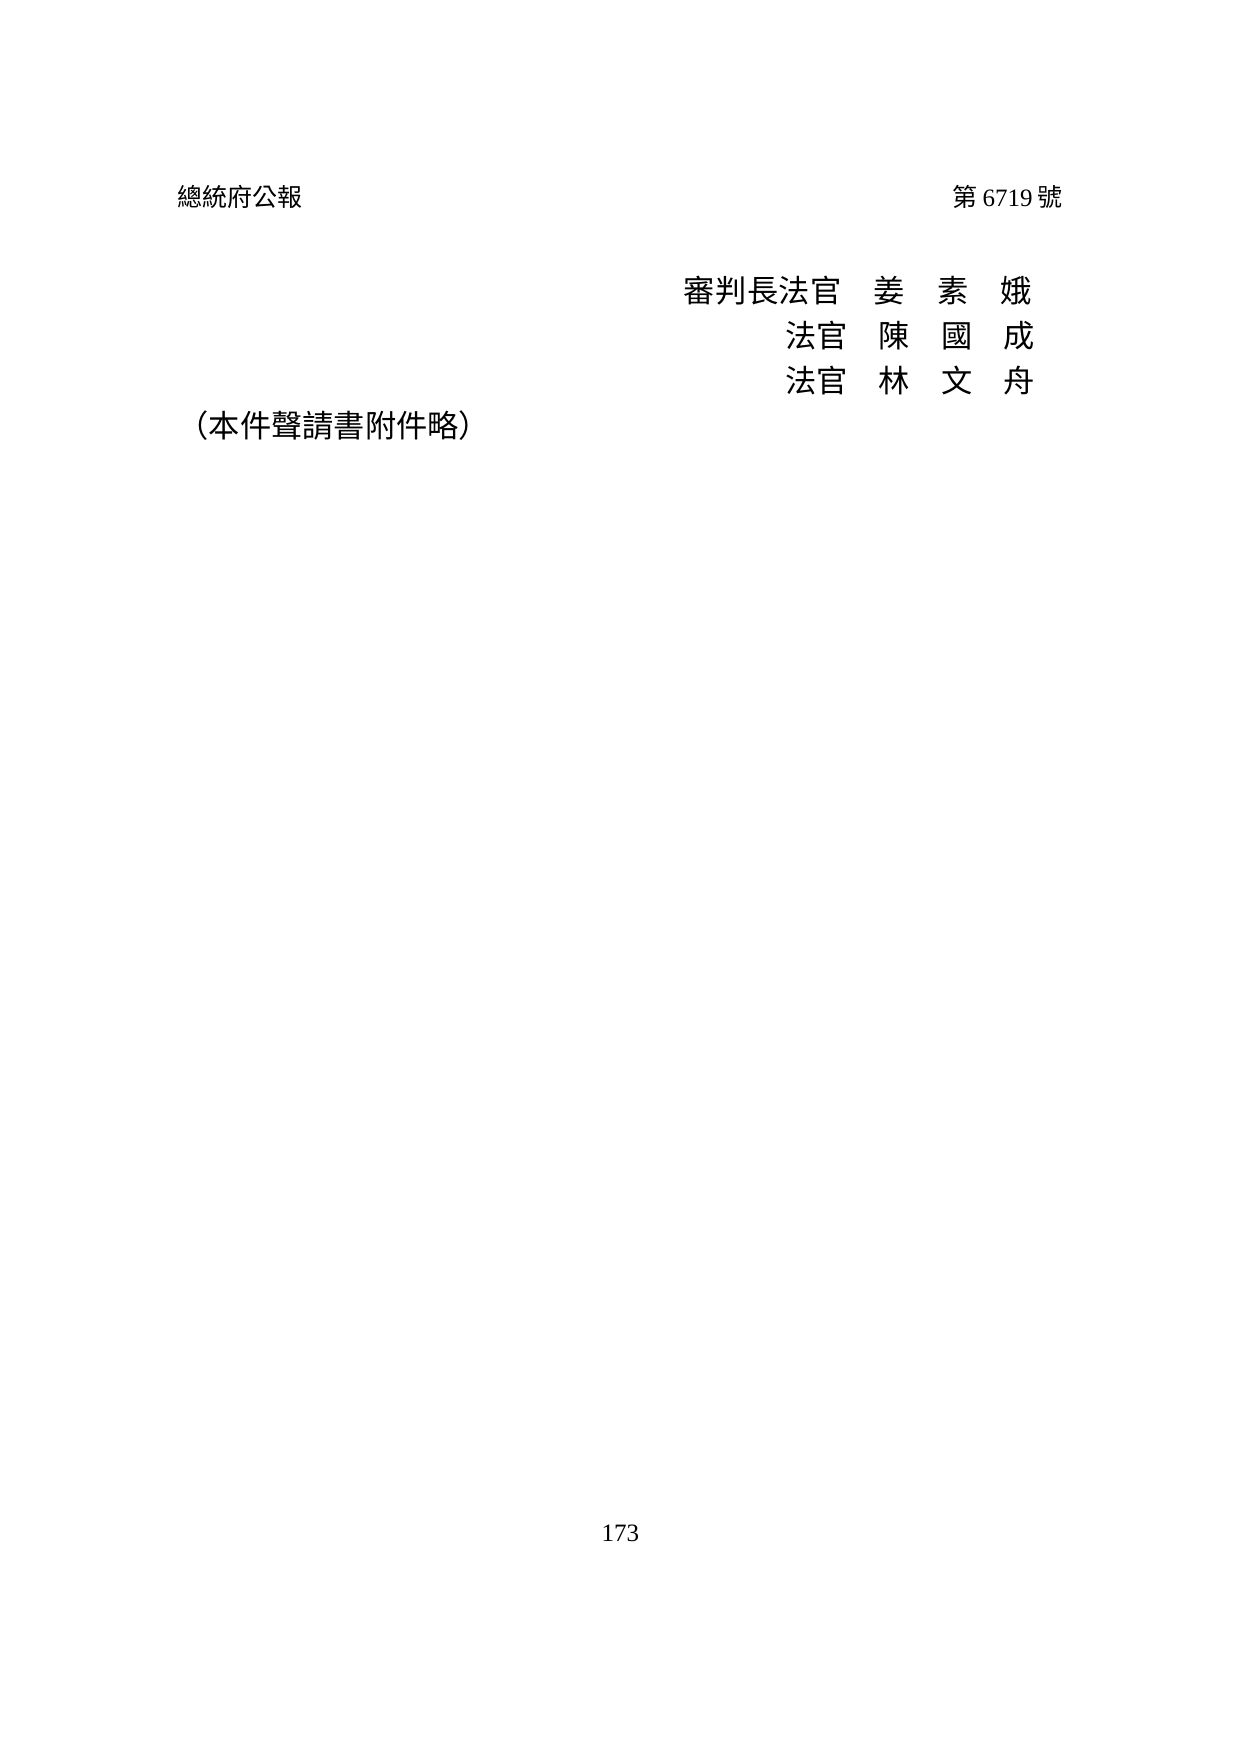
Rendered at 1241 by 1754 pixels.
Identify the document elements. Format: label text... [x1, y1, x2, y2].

text 審判長法官 姜 素 娥 [582, 266, 1063, 311]
text 法官 陳 國 成 [683, 311, 1063, 356]
text （本件聲請書附件略） [177, 401, 1063, 447]
text 法官 林 文 舟 [683, 356, 1063, 401]
